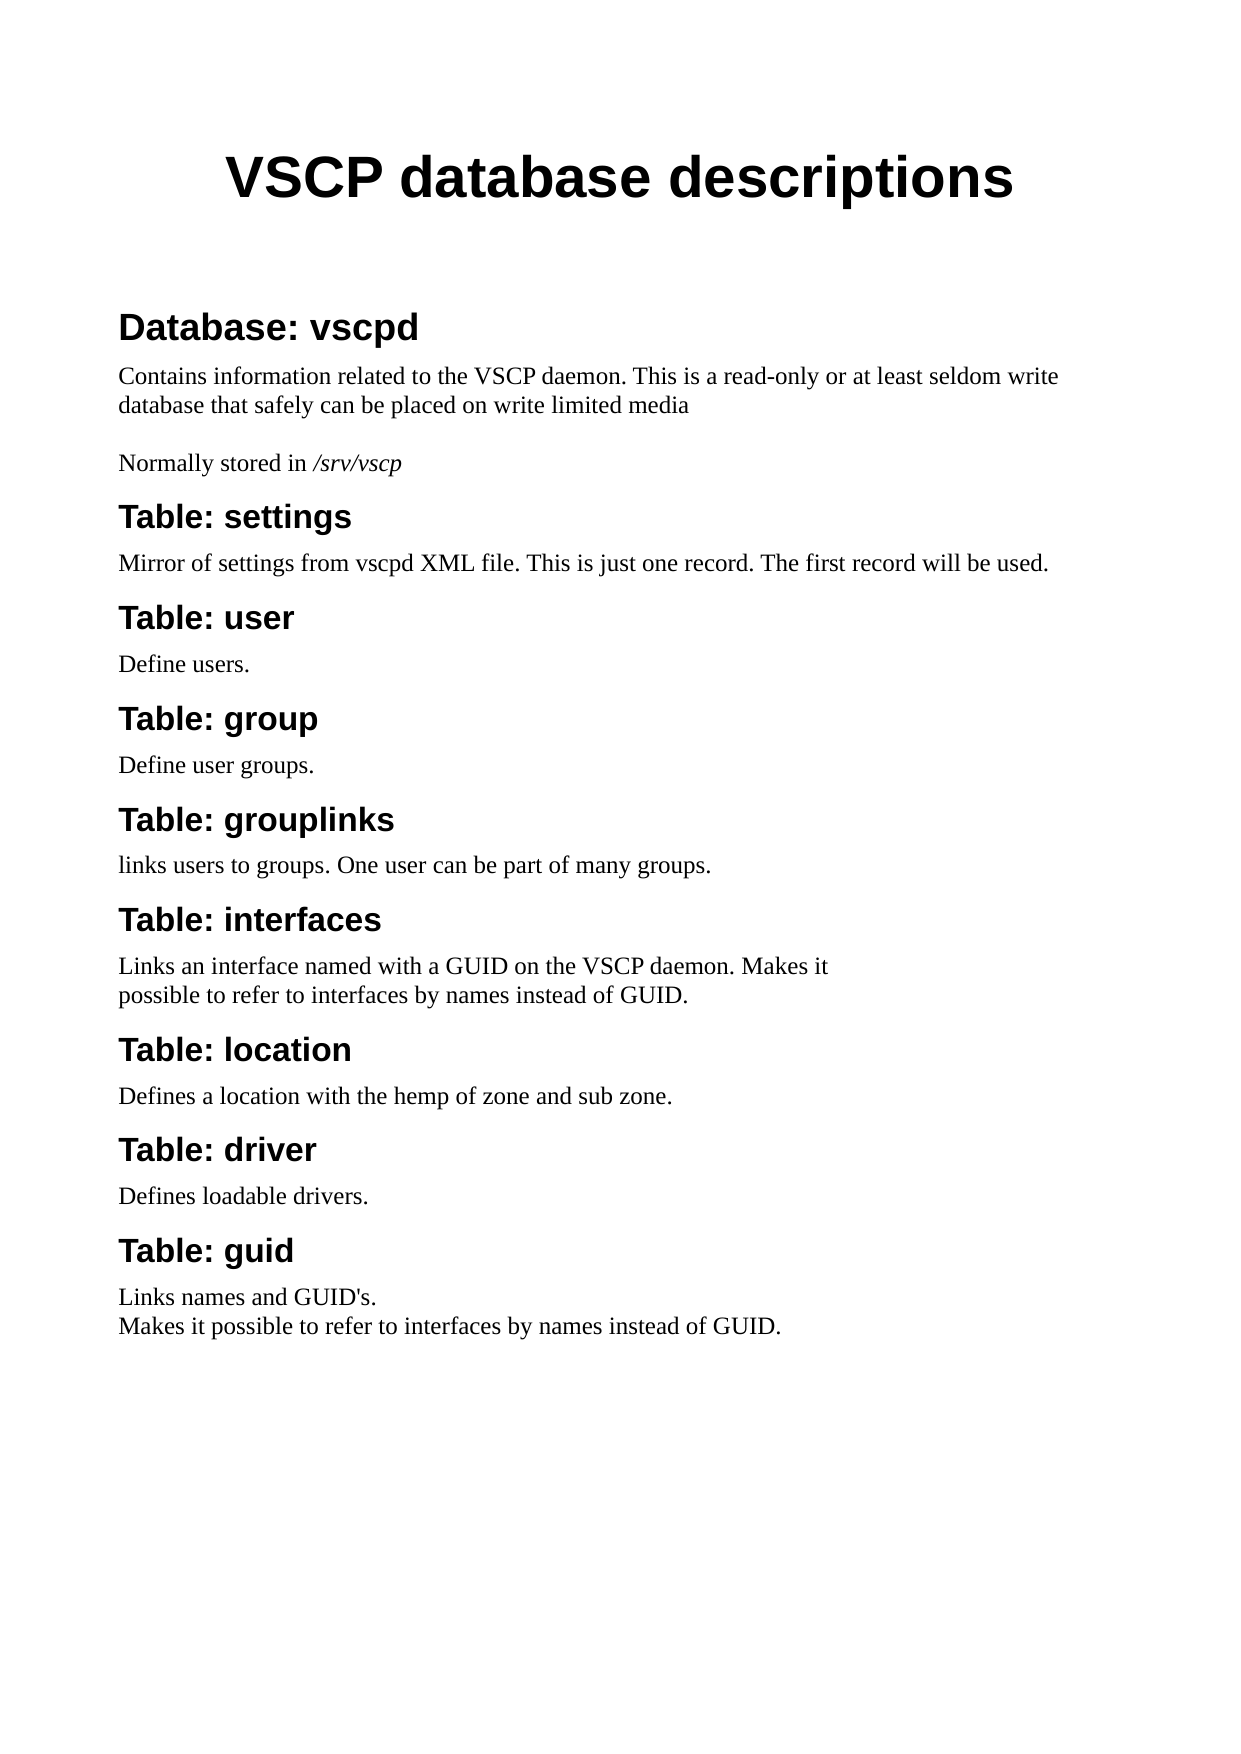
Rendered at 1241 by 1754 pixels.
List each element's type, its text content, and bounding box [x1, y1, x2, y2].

subtitle Table: guid [118, 1231, 1122, 1270]
text Normally stored in /srv/vscp [118, 448, 1122, 476]
text Makes it possible to refer to interfaces by names instead of GUID. [118, 1311, 1122, 1340]
text Define users. [118, 649, 1122, 678]
subtitle Table: group [118, 699, 1122, 737]
text possible to refer to interfaces by names instead of GUID. [118, 980, 1122, 1009]
text Mirror of settings from vscpd XML file. This is just one record. The first record will be used. [118, 548, 1122, 577]
text links users to groups. One user can be part of many groups. [118, 851, 1122, 879]
title VSCP database descriptions [118, 143, 1122, 210]
subtitle Database: vscpd [118, 305, 1122, 349]
subtitle Table: settings [118, 497, 1122, 536]
subtitle Table: location [118, 1029, 1122, 1068]
subtitle Table: driver [118, 1130, 1122, 1169]
text Defines loadable drivers. [118, 1181, 1122, 1210]
subtitle Table: grouplinks [118, 799, 1122, 838]
text Links an interface named with a GUID on the VSCP daemon. Makes it [118, 951, 1122, 980]
subtitle Table: user [118, 598, 1122, 637]
text Contains information related to the VSCP daemon. This is a read-only or at least seldom write database that safely can be placed on write limited media [118, 361, 1122, 419]
subtitle Table: interfaces [118, 900, 1122, 939]
text Links names and GUID's. [118, 1282, 1122, 1311]
text Define user groups. [118, 750, 1122, 778]
text Defines a location with the hemp of zone and sub zone. [118, 1081, 1122, 1109]
